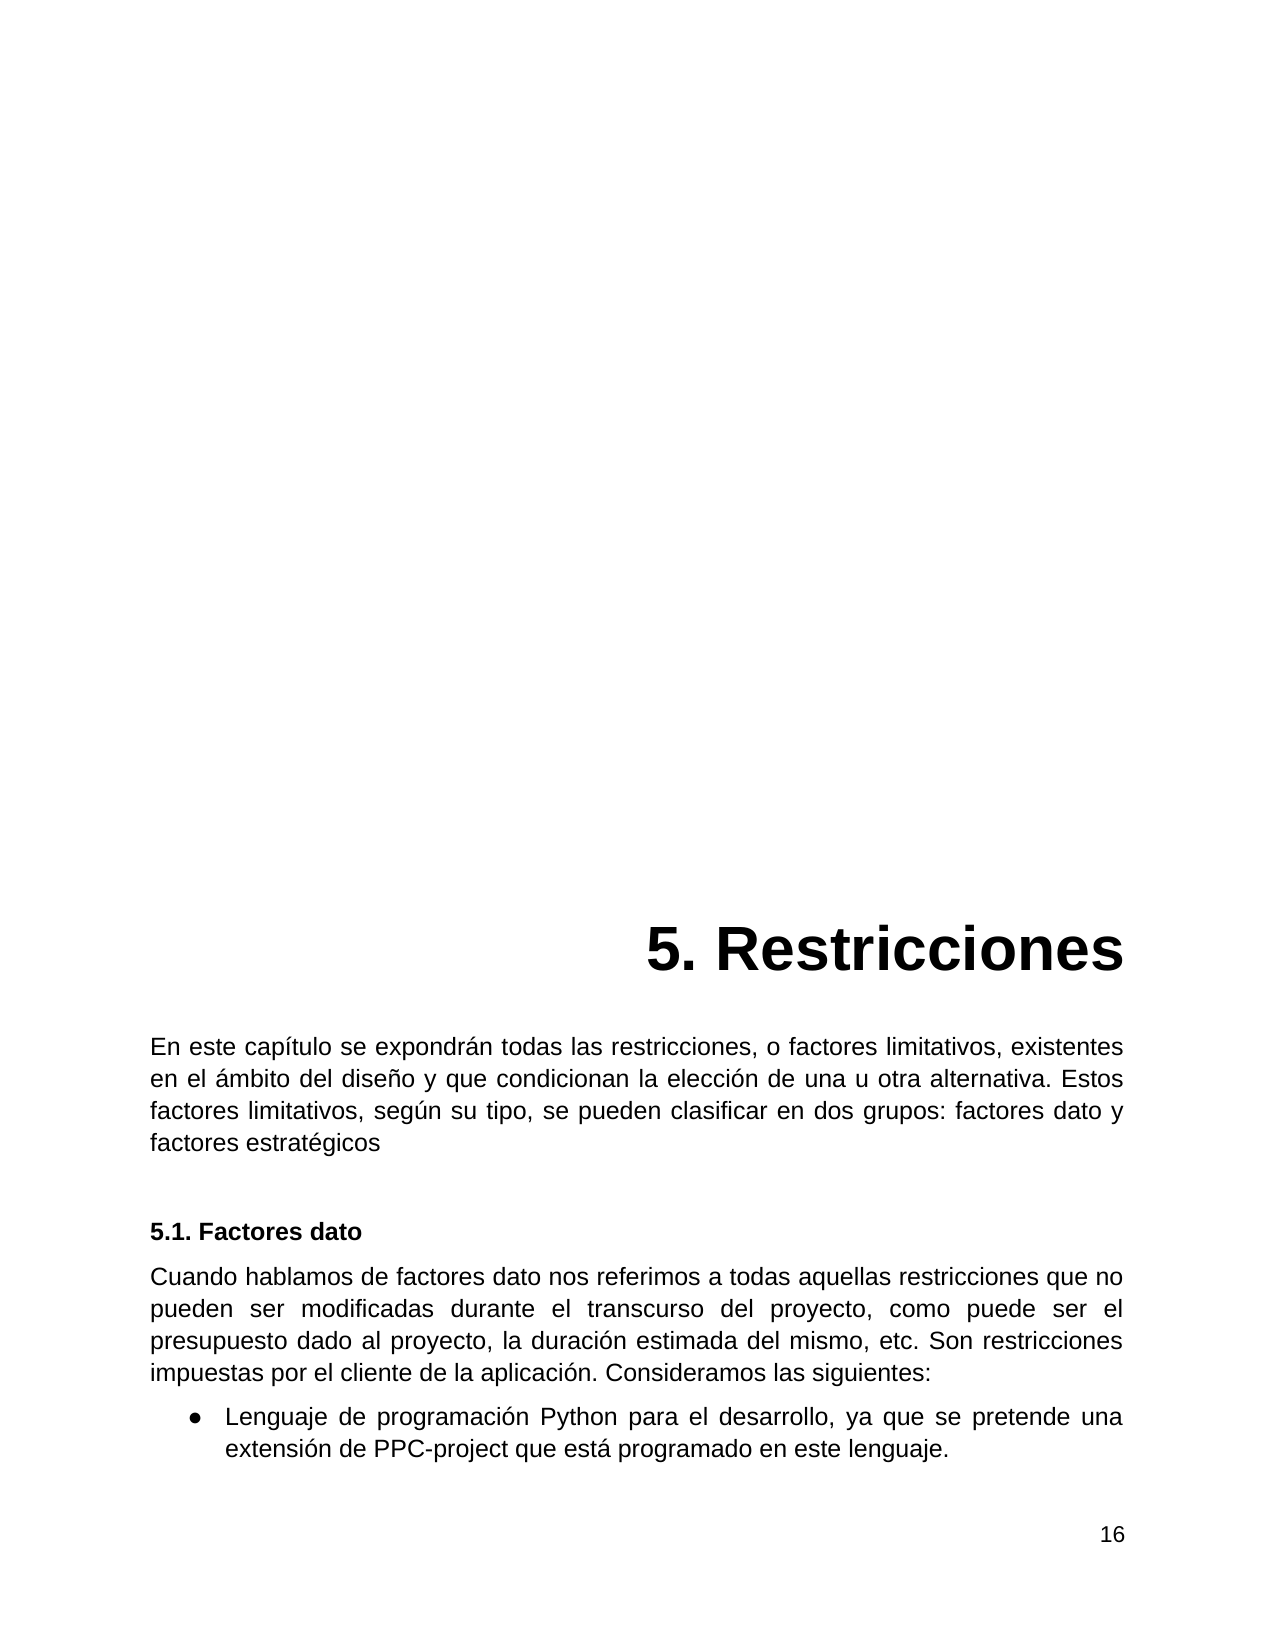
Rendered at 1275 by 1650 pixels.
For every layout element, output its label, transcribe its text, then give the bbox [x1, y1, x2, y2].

text Cuando hablamos de factores dato nos referimos a todas aquellas restricciones que no pueden ser modificadas durante el transcurso del proyecto, como puede ser el presupuesto dado al proyecto, la duración estimada del mismo, etc. Son restricciones impuestas por el cliente de la aplicación. Consideramos las siguientes: [150, 1262, 1125, 1387]
text 5. Restricciones [150, 914, 1125, 983]
text En este capítulo se expondrán todas las restricciones, o factores limitativos, existentes en el ámbito del diseño y que condicionan la elección de una u otra alternativa. Estos factores limitativos, según su tipo, se pueden clasificar en dos grupos: factores dato y factores estratégicos [150, 1032, 1125, 1157]
list Lenguaje de programación Python para el desarrollo, ya que se pretende una extensión de PPC-project que está programado en este lenguaje. [187, 1403, 1125, 1463]
text 5.1. Factores dato [150, 1218, 1125, 1246]
